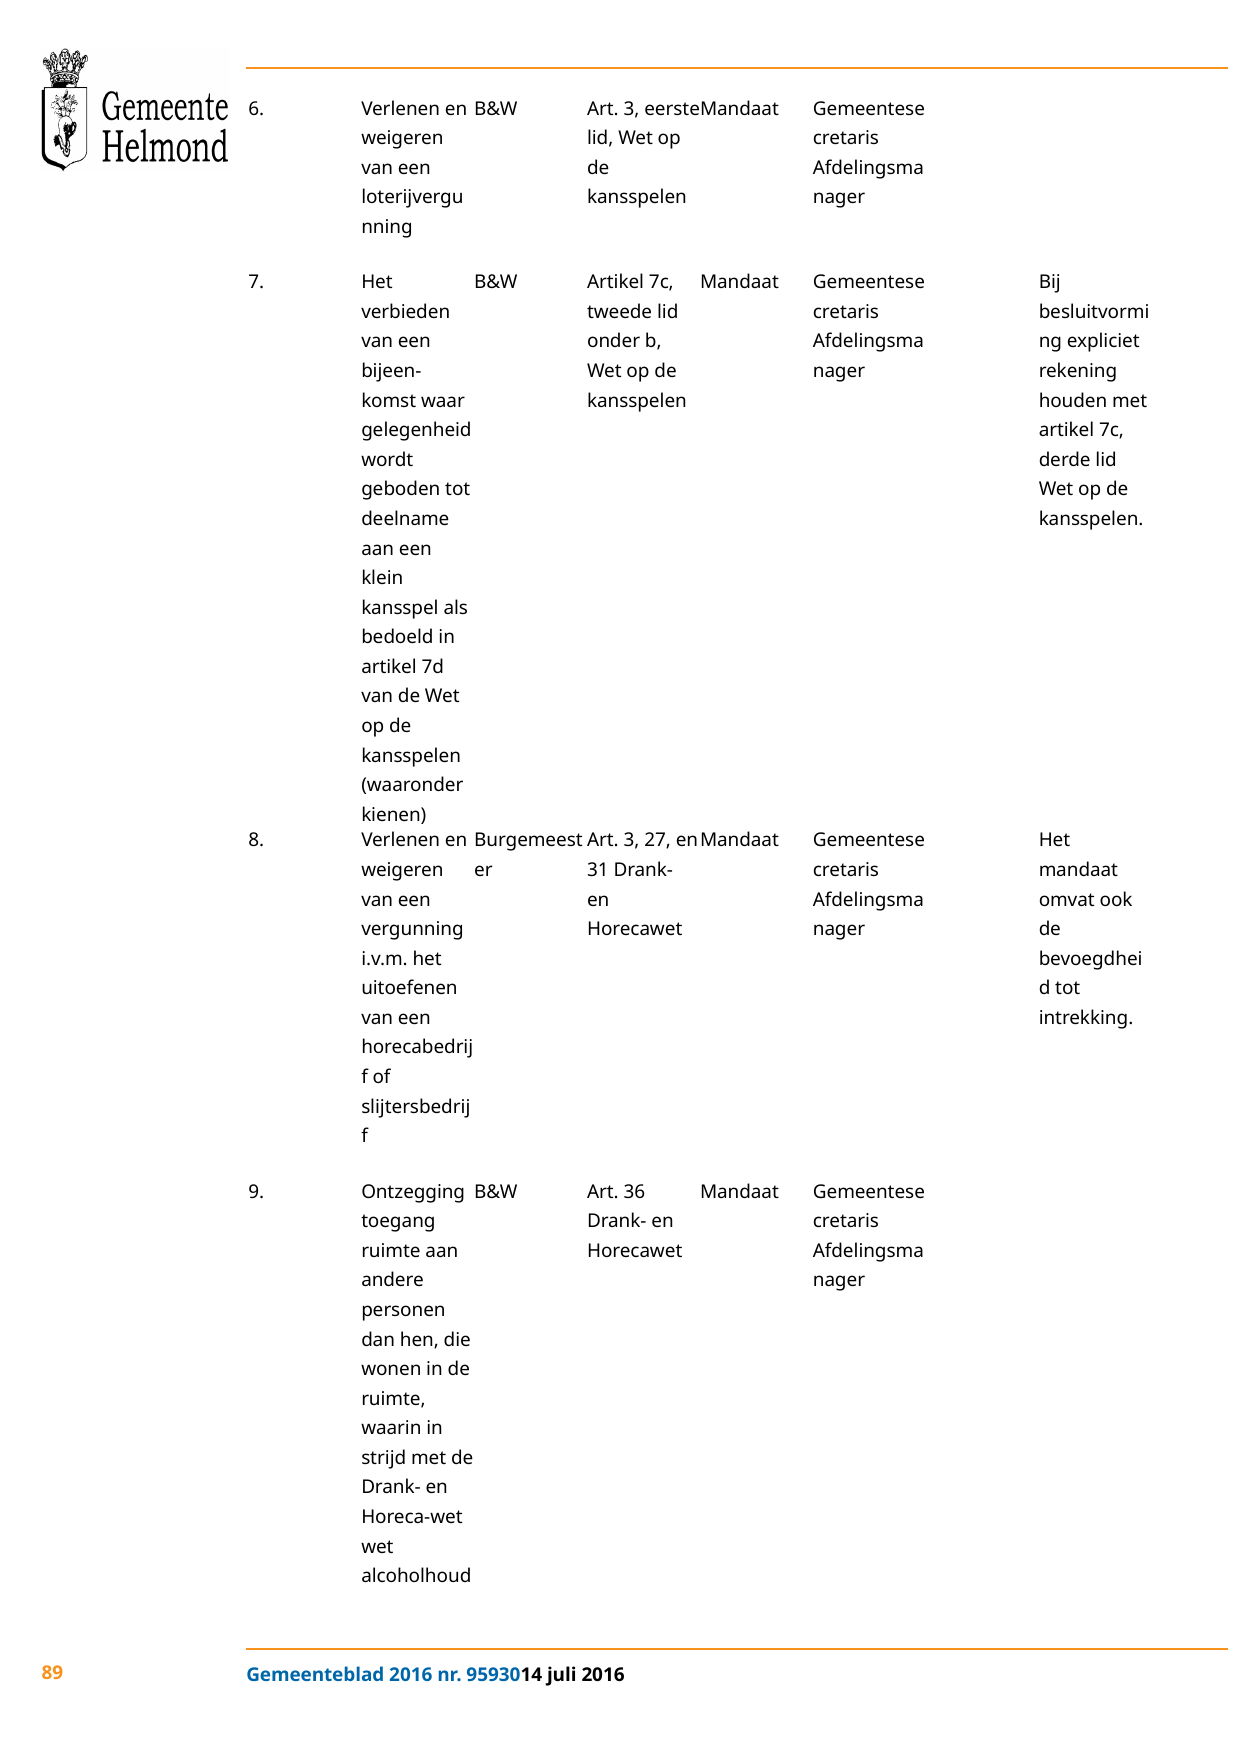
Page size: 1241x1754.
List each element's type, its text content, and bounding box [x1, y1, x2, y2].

table_cell Gemeentesecretaris Afdelingsmanager [813, 1178, 926, 1588]
table_cell [926, 827, 1038, 1178]
table_cell Het verbieden van een bijeen-komst waar gelegenheid wordt geboden tot deelname aan een klein kansspel als bedoeld in artikel 7d van de Wet op de kansspelen (waaronder kienen) [361, 269, 474, 827]
table_cell Verlenen en weigeren van een vergunning i.v.m. het uitoefenen van een horecabedrijf of slijtersbedrijf [361, 827, 474, 1178]
table_cell [1039, 1178, 1152, 1588]
table_cell Gemeentesecretaris Afdelingsmanager [813, 827, 926, 1178]
table_cell [926, 269, 1038, 827]
table_cell Mandaat [700, 95, 813, 268]
table_cell Art. 3, eerste lid, Wet op de kansspelen [587, 95, 700, 268]
table_cell Artikel 7c, tweede lid onder b, Wet op de kansspelen [587, 269, 700, 827]
table_cell 9. [248, 1178, 361, 1588]
table_cell Het mandaat omvat ook de bevoegdheid tot intrekking. [1039, 827, 1152, 1178]
table_cell Bij besluitvorming expliciet rekening houden met artikel 7c, derde lid Wet op de kansspelen. [1039, 269, 1152, 827]
table_cell Art. 36 Drank- en Horecawet [587, 1178, 700, 1588]
table_cell Gemeentesecretaris Afdelingsmanager [813, 269, 926, 827]
table_cell B&W [474, 95, 587, 268]
table_cell B&W [474, 269, 587, 827]
table_cell B&W [474, 1178, 587, 1588]
table_cell 6. [248, 95, 361, 268]
picture [41, 47, 231, 172]
table_cell Mandaat [700, 269, 813, 827]
table_cell [926, 1178, 1038, 1588]
table_cell Mandaat [700, 1178, 813, 1588]
table_cell Verlenen en weigeren van een loterijvergunning [361, 95, 474, 268]
table_cell Burgemeester [474, 827, 587, 1178]
table_cell Ontzegging toegang ruimte aan andere personen dan hen, die wonen in de ruimte, waarin in strijd met de Drank- en Horeca-wet wet alcoholhoud [361, 1178, 474, 1588]
table_cell 7. [248, 269, 361, 827]
table_cell Gemeentesecretaris Afdelingsmanager [813, 95, 926, 268]
table_cell Art. 3, 27, en 31 Drank- en Horecawet [587, 827, 700, 1178]
table_cell 8. [248, 827, 361, 1178]
table_cell Mandaat [700, 827, 813, 1178]
table_cell [926, 95, 1038, 268]
table_cell [1039, 95, 1152, 268]
